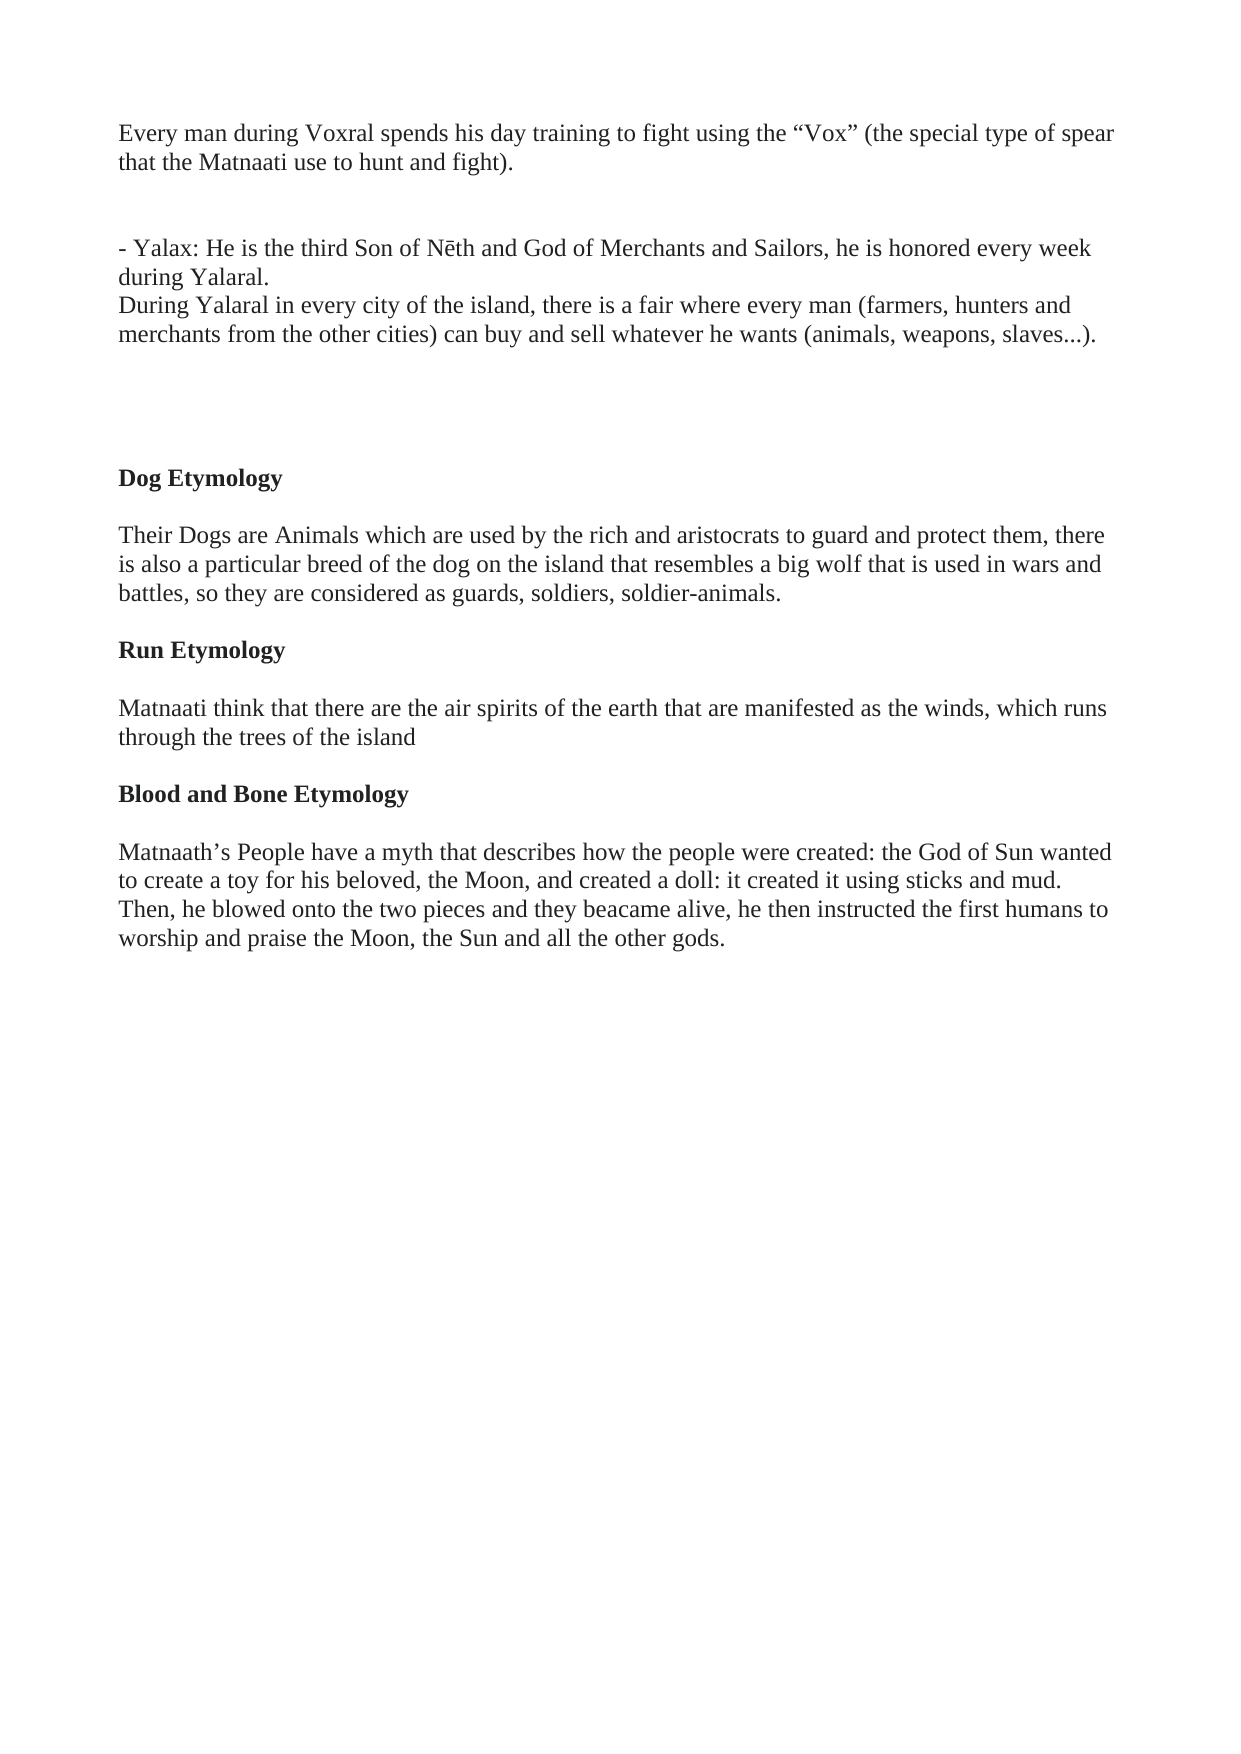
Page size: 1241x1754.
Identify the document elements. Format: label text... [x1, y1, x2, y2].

text Matnaath’s People have a myth that describes how the people were created: the God of Sun wanted to create a toy for his beloved, the Moon, and created a doll: it created it using sticks and mud. Then, he blowed onto the two pieces and they beacame alive, he then instructed the first humans to worship and praise the Moon, the Sun and all the other gods. [118, 837, 1122, 952]
text Blood and Bone Etymology [118, 779, 1122, 808]
text Run Etymology [118, 636, 1122, 664]
text - Yalax: He is the third Son of Nēth and God of Merchants and Sailors, he is honored every week during Yalaral. [118, 233, 1122, 291]
text Every man during Voxral spends his day training to fight using the “Vox” (the special type of spear that the Matnaati use to hunt and fight). [118, 118, 1122, 176]
text During Yalaral in every city of the island, there is a fair where every man (farmers, hunters and merchants from the other cities) can buy and sell whatever he wants (animals, weapons, slaves...). [118, 291, 1122, 348]
text Dog Etymology [118, 463, 1122, 492]
text Their Dogs are Animals which are used by the rich and aristocrats to guard and protect them, there is also a particular breed of the dog on the island that resembles a big wolf that is used in wars and battles, so they are considered as guards, soldiers, soldier-animals. [118, 521, 1122, 607]
text Matnaati think that there are the air spirits of the earth that are manifested as the winds, which runs through the trees of the island [118, 693, 1122, 751]
